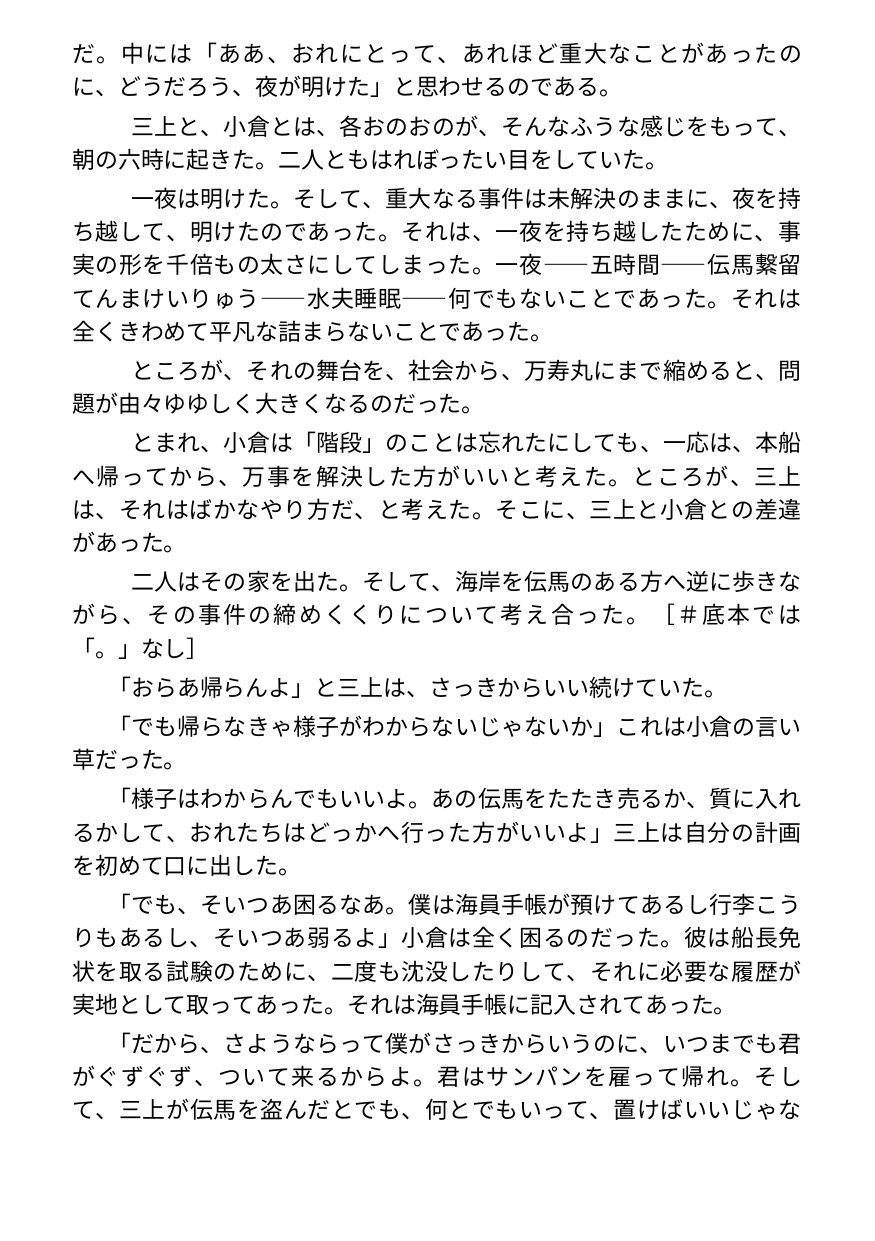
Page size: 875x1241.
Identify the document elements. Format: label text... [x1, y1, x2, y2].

text 一夜は明けた。そして、重大なる事件は未解決のままに、夜を持ち越して、明けたのであった。それは、一夜を持ち越したために、事実の形を千倍もの太さにしてしまった。一夜――五時間――伝馬繋留てんまけいりゅう――水夫睡眠――何でもないことであった。それは全くきわめて平凡な詰まらないことであった。 [72, 181, 802, 347]
text 「だから、さようならって僕がさっきからいうのに、いつまでも君がぐずぐず、ついて来るからよ。君はサンパンを雇って帰れ。そして、三上が伝馬を盗んだとでも、何とでもいって、置けばいいじゃな [72, 1026, 802, 1126]
text 「でも、そいつあ困るなあ。僕は海員手帳が預けてあるし行李こうりもあるし、そいつあ弱るよ」小倉は全く困るのだった。彼は船長免状を取る試験のために、二度も沈没したりして、それに必要な履歴が実地として取ってあった。それは海員手帳に記入されてあった。 [72, 887, 802, 1020]
text 「でも帰らなきゃ様子がわからないじゃないか」これは小倉の言い草だった。 [72, 709, 802, 775]
text 二人はその家を出た。そして、海岸を伝馬のある方へ逆に歩きながら、その事件の締めくくりについて考え合った。［＃底本では「。」なし］ [72, 564, 802, 664]
text とまれ、小倉は「階段」のことは忘れたにしても、一応は、本船へ帰ってから、万事を解決した方がいいと考えた。ところが、三上は、それはばかなやり方だ、と考えた。そこに、三上と小倉との差違があった。 [72, 425, 802, 558]
text だ。中には「ああ、おれにとって、あれほど重大なことがあったのに、どうだろう、夜が明けた」と思わせるのである。 [72, 36, 802, 102]
text ところが、それの舞台を、社会から、万寿丸にまで縮めると、問題が由々ゆゆしく大きくなるのだった。 [72, 353, 802, 419]
text 「様子はわからんでもいいよ。あの伝馬をたたき売るか、質に入れるかして、おれたちはどっかへ行った方がいいよ」三上は自分の計画を初めて口に出した。 [72, 781, 802, 881]
text 「おらあ帰らんよ」と三上は、さっきからいい続けていた。 [72, 670, 802, 703]
text 三上と、小倉とは、各おのおのが、そんなふうな感じをもって、朝の六時に起きた。二人ともはれぼったい目をしていた。 [72, 108, 802, 175]
